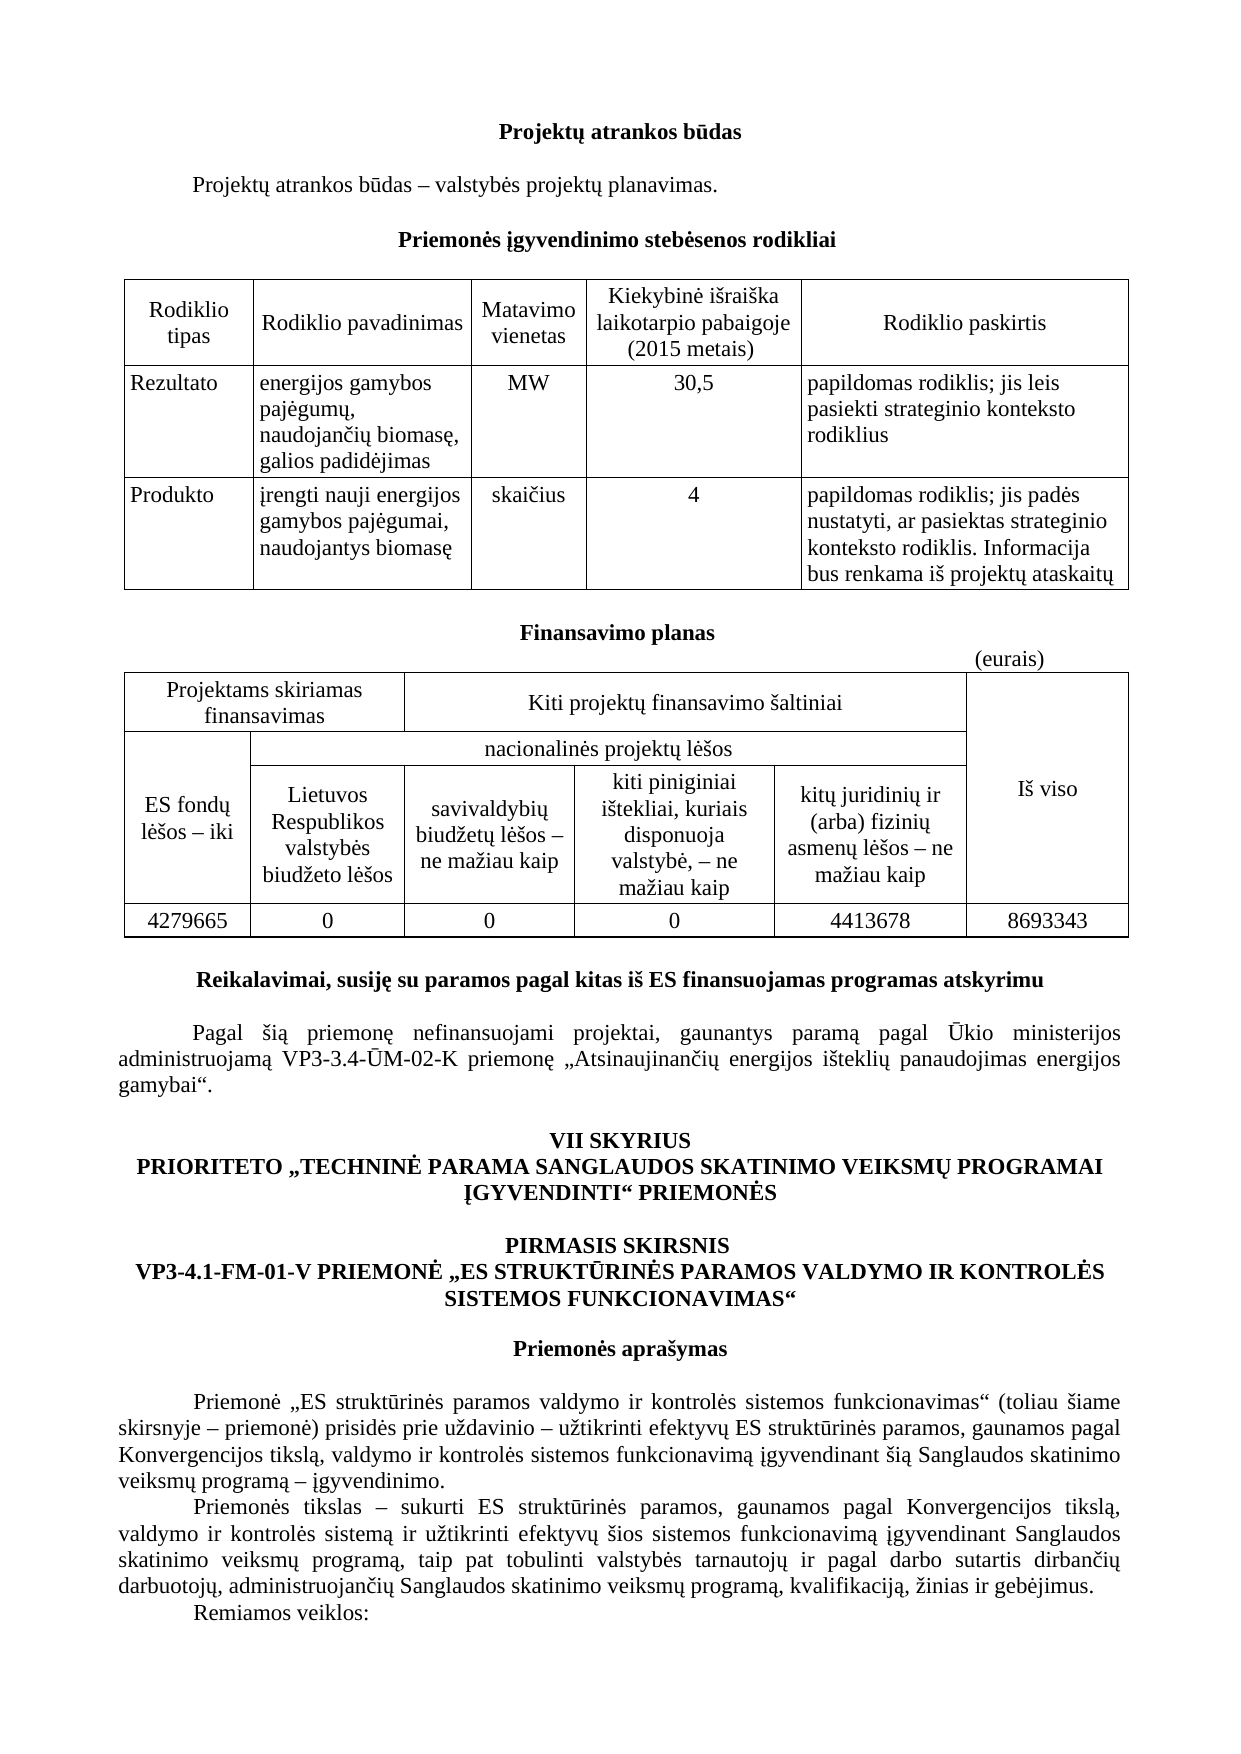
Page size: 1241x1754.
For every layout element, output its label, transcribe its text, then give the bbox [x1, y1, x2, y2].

text Priemonės tikslas – sukurti ES struktūrinės paramos, gaunamos pagal Konvergencijos tikslą, valdymo ir kontrolės sistemą ir užtikrinti efektyvų šios sistemos funkcionavimą įgyvendinant Sanglaudos skatinimo veiksmų programą, taip pat tobulinti valstybės tarnautojų ir pagal darbo sutartis dirbančių darbuotojų, administruojančių Sanglaudos skatinimo veiksmų programą, kvalifikaciją, žinias ir gebėjimus. [118, 1493, 1122, 1599]
table_header Rodiklio paskirtis [802, 280, 1128, 364]
text (eurais) [974, 645, 1122, 672]
table_cell kiti piniginiai ištekliai, kuriais disponuoja valstybė, – ne mažiau kaip [575, 766, 774, 903]
table_header Kiti projektų finansavimo šaltiniai [405, 673, 966, 731]
text Projektų atrankos būdas – valstybės projektų planavimas. [118, 171, 1122, 197]
text Finansavimo planas [118, 619, 1122, 645]
table_header Matavimo vienetas [472, 280, 586, 364]
table_cell skaičius [472, 478, 586, 589]
table_cell 0 [251, 904, 404, 936]
text Priemonė „ES struktūrinės paramos valdymo ir kontrolės sistemos funkcionavimas“ (toliau šiame skirsnyje – priemonė) prisidės prie uždavinio – užtikrinti efektyvų ES struktūrinės paramos, gaunamos pagal Konvergencijos tikslą, valdymo ir kontrolės sistemos funkcionavimą įgyvendinant šią Sanglaudos skatinimo veiksmų programą – įgyvendinimo. [118, 1388, 1122, 1493]
text Projektų atrankos būdas [118, 118, 1122, 144]
text PRIORITETO „TECHNINĖ PARAMA SANGLAUDOS SKATINIMO VEIKSMŲ PROGRAMAI ĮGYVENDINTI“ PRIEMONĖS [118, 1153, 1122, 1206]
table_header Rodiklio pavadinimas [254, 280, 471, 364]
text VII SKYRIUS [118, 1127, 1122, 1153]
text Priemonės įgyvendinimo stebėsenos rodikliai [118, 226, 1122, 252]
table_cell Lietuvos Respublikos valstybės biudžeto lėšos [251, 766, 404, 903]
table_cell papildomas rodiklis; jis leis pasiekti strateginio konteksto rodiklius [802, 366, 1128, 477]
table_cell 4279665 [125, 904, 250, 936]
table_cell energijos gamybos pajėgumų, naudojančių biomasę, galios padidėjimas [254, 366, 471, 477]
table_header Rodiklio tipas [125, 280, 253, 364]
text Reikalavimai, susiję su paramos pagal kitas iš ES finansuojamas programas atskyrimu [118, 966, 1122, 992]
table_cell 8693343 [967, 904, 1128, 936]
table_cell nacionalinės projektų lėšos [251, 732, 966, 764]
text PIRMASIS SKIRSNIS [118, 1232, 1122, 1258]
table_header Projektams skiriamas finansavimas [125, 673, 404, 731]
table_cell MW [472, 366, 586, 477]
table_cell Rezultato [125, 366, 253, 477]
table_cell 4 [587, 478, 801, 589]
text Priemonės aprašymas [118, 1335, 1122, 1362]
table_cell Produkto [125, 478, 253, 589]
table_cell 30,5 [587, 366, 801, 477]
table_cell savivaldybių biudžetų lėšos – ne mažiau kaip [405, 766, 574, 903]
table_header Kiekybinė išraiška laikotarpio pabaigoje (2015 metais) [587, 280, 801, 364]
table_cell 0 [575, 904, 774, 936]
table_cell papildomas rodiklis; jis padės nustatyti, ar pasiektas strateginio konteksto rodiklis. Informacija bus renkama iš projektų ataskaitų [802, 478, 1128, 589]
text Remiamos veiklos: [118, 1599, 1122, 1625]
table_cell 4413678 [775, 904, 966, 936]
text VP3-4.1-FM-01-V PRIEMONĖ „ES STRUKTŪRINĖS PARAMOS VALDYMO IR KONTROLĖS SISTEMOS FUNKCIONAVIMAS“ [118, 1258, 1122, 1311]
table_cell įrengti nauji energijos gamybos pajėgumai, naudojantys biomasę [254, 478, 471, 589]
text Pagal šią priemonę nefinansuojami projektai, gaunantys paramą pagal Ūkio ministerijos administruojamą VP3-3.4-ŪM-02-K priemonę „Atsinaujinančių energijos išteklių panaudojimas energijos gamybai“. [118, 1019, 1122, 1098]
table_header Iš viso [967, 673, 1128, 903]
table_cell ES fondų lėšos – iki [125, 732, 250, 903]
table_cell 0 [405, 904, 574, 936]
table_cell kitų juridinių ir (arba) fizinių asmenų lėšos – ne mažiau kaip [775, 766, 966, 903]
